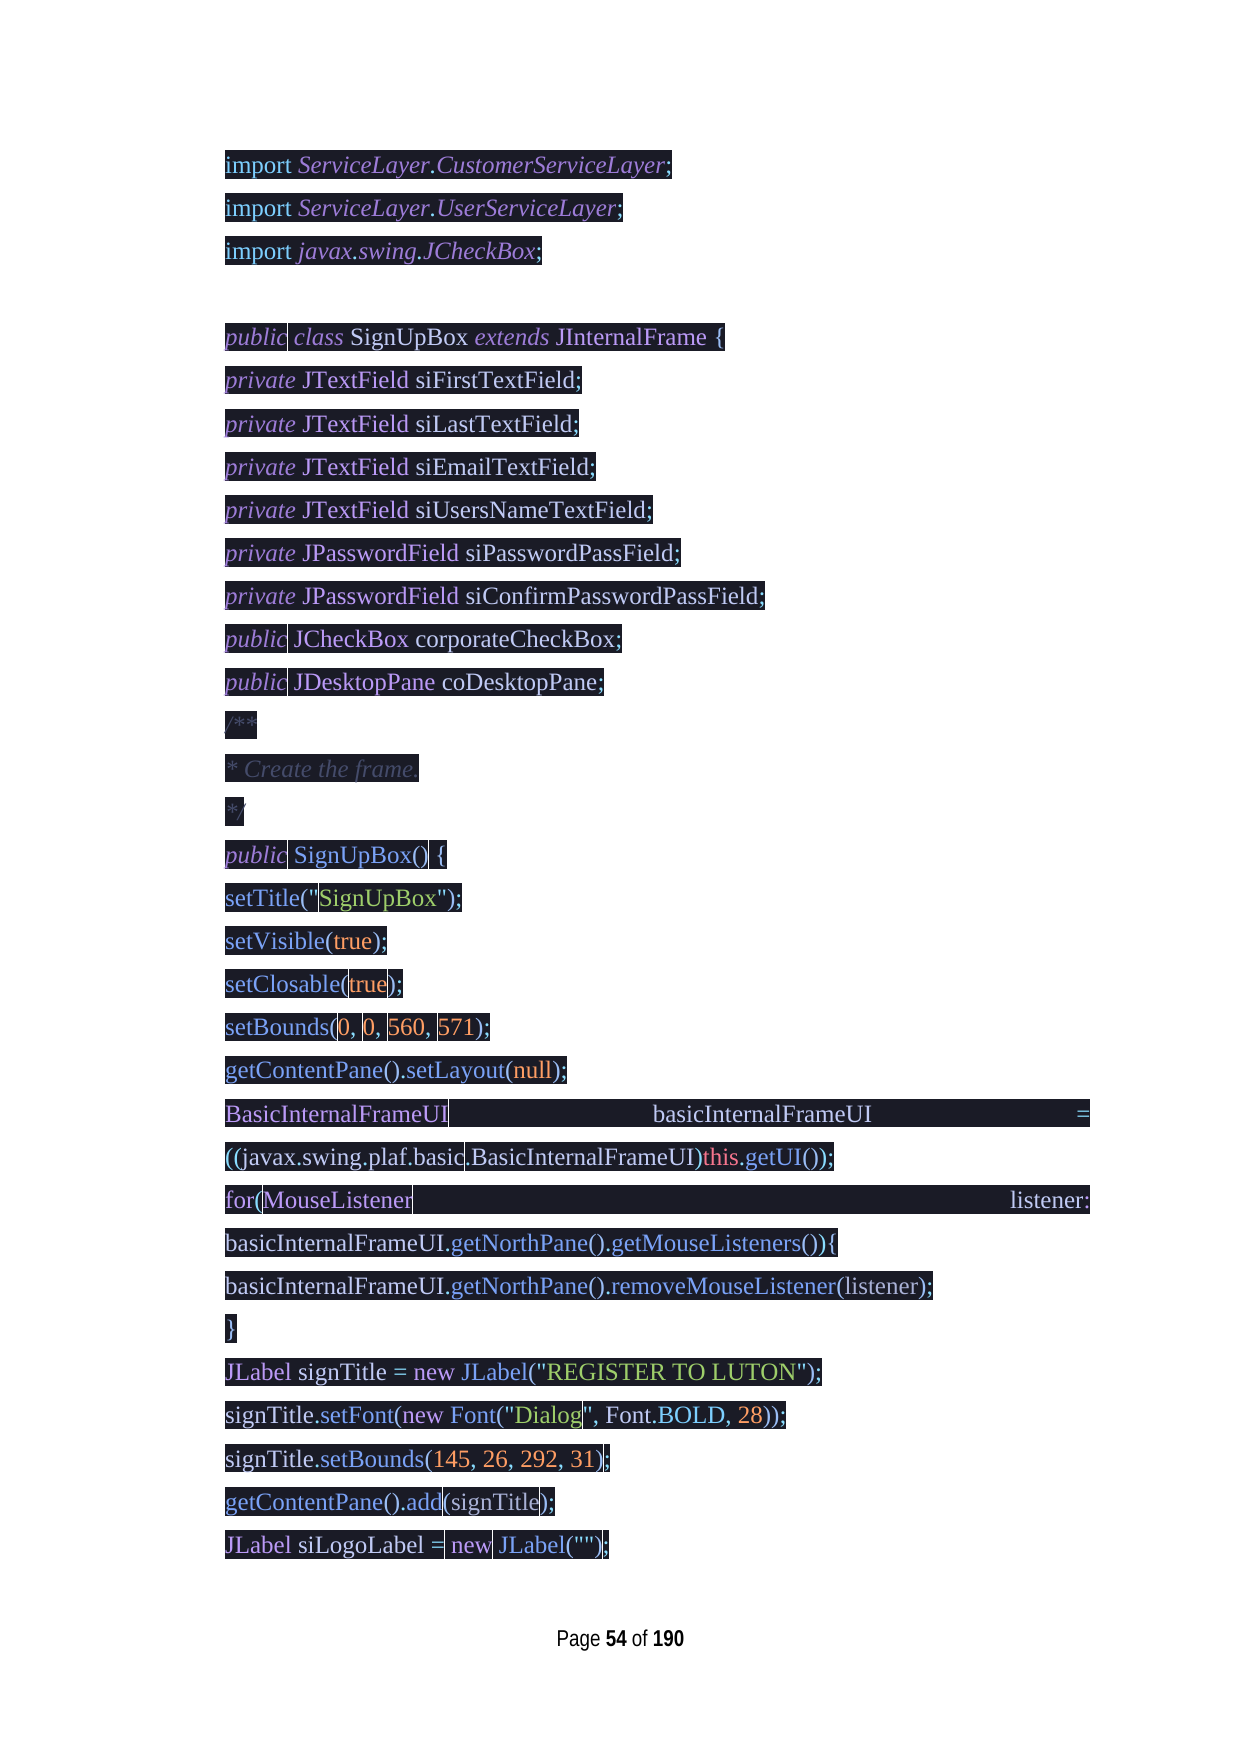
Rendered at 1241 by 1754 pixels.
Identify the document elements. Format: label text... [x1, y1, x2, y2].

text * Create the frame. [225, 754, 1090, 782]
text public SignUpBox() { [225, 840, 1090, 869]
text private JTextField siEmailTextField; [225, 452, 1090, 481]
text public JDesktopPane coDesktopPane; [225, 667, 1090, 696]
text for(MouseListener listener: basicInternalFrameUI.getNorthPane().getMouseListeners()){ [225, 1185, 1090, 1257]
text basicInternalFrameUI.getNorthPane().removeMouseListener(listener); [225, 1271, 1090, 1300]
text public JCheckBox corporateCheckBox; [225, 624, 1090, 653]
text */ [225, 797, 1090, 826]
text private JTextField siUsersNameTextField; [225, 495, 1090, 524]
text JLabel siLogoLabel = new JLabel(""); [225, 1530, 1090, 1559]
text signTitle.setBounds(145, 26, 292, 31); [225, 1444, 1090, 1472]
text getContentPane().add(signTitle); [225, 1487, 1090, 1516]
text private JPasswordField siConfirmPasswordPassField; [225, 581, 1090, 610]
text BasicInternalFrameUI basicInternalFrameUI = ((javax.swing.plaf.basic.BasicInternalFrameUI)this.getUI()); [225, 1099, 1090, 1171]
text } [225, 1314, 1090, 1343]
text signTitle.setFont(new Font("Dialog", Font.BOLD, 28)); [225, 1401, 1090, 1429]
text private JTextField siLastTextField; [225, 409, 1090, 437]
text import ServiceLayer.UserServiceLayer; [225, 193, 1090, 222]
text import ServiceLayer.CustomerServiceLayer; [225, 150, 1090, 179]
text setClosable(true); [225, 969, 1090, 998]
text public class SignUpBox extends JInternalFrame { [225, 322, 1090, 351]
text getContentPane().setLayout(null); [225, 1056, 1090, 1084]
text /** [225, 711, 1090, 739]
text private JTextField siFirstTextField; [225, 366, 1090, 394]
text setTitle("SignUpBox"); [225, 883, 1090, 912]
text setBounds(0, 0, 560, 571); [225, 1012, 1090, 1041]
text private JPasswordField siPasswordPassField; [225, 538, 1090, 567]
text import javax.swing.JCheckBox; [225, 236, 1090, 265]
text JLabel signTitle = new JLabel("REGISTER TO LUTON"); [225, 1357, 1090, 1386]
text setVisible(true); [225, 926, 1090, 955]
